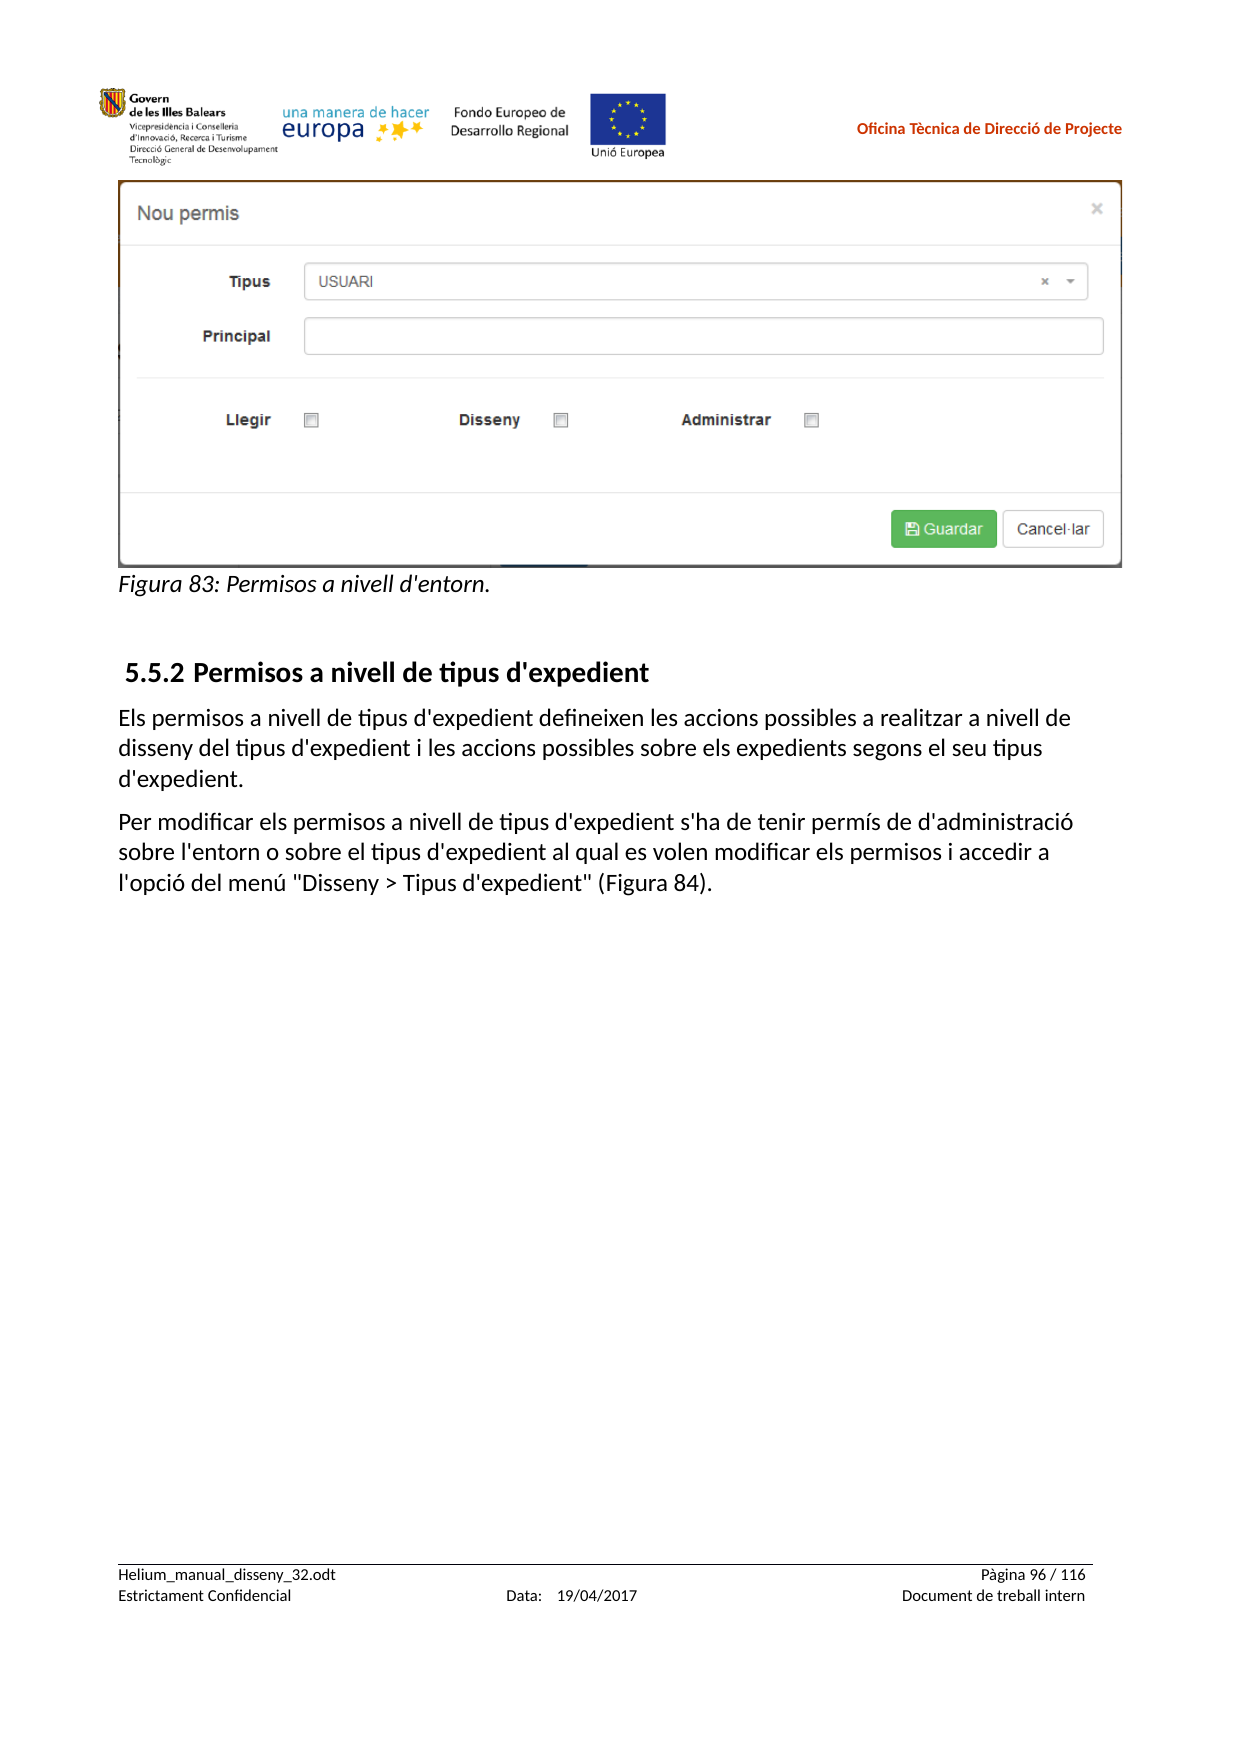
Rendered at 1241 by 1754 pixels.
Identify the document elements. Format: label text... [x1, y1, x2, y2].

picture [118, 180, 1123, 568]
text Figura 83: Permisos a nivell d'entorn. [118, 568, 1122, 598]
text Per modificar els permisos a nivell de tipus d'expedient s'ha de tenir permís de d'administració sobre l'entorn o sobre el tipus d'expedient al qual es volen modificar els permisos i accedir a l'opció del menú "Disseny > Tipus d'expedient" (Figura 84). [118, 806, 1122, 897]
text Els permisos a nivell de tipus d'expedient defineixen les accions possibles a realitzar a nivell de disseny del tipus d'expedient i les accions possibles sobre els expedients segons el seu tipus d'expedient. [118, 702, 1122, 793]
subtitle Permisos a nivell de tipus d'expedient [118, 654, 1122, 689]
picture [99, 87, 668, 166]
